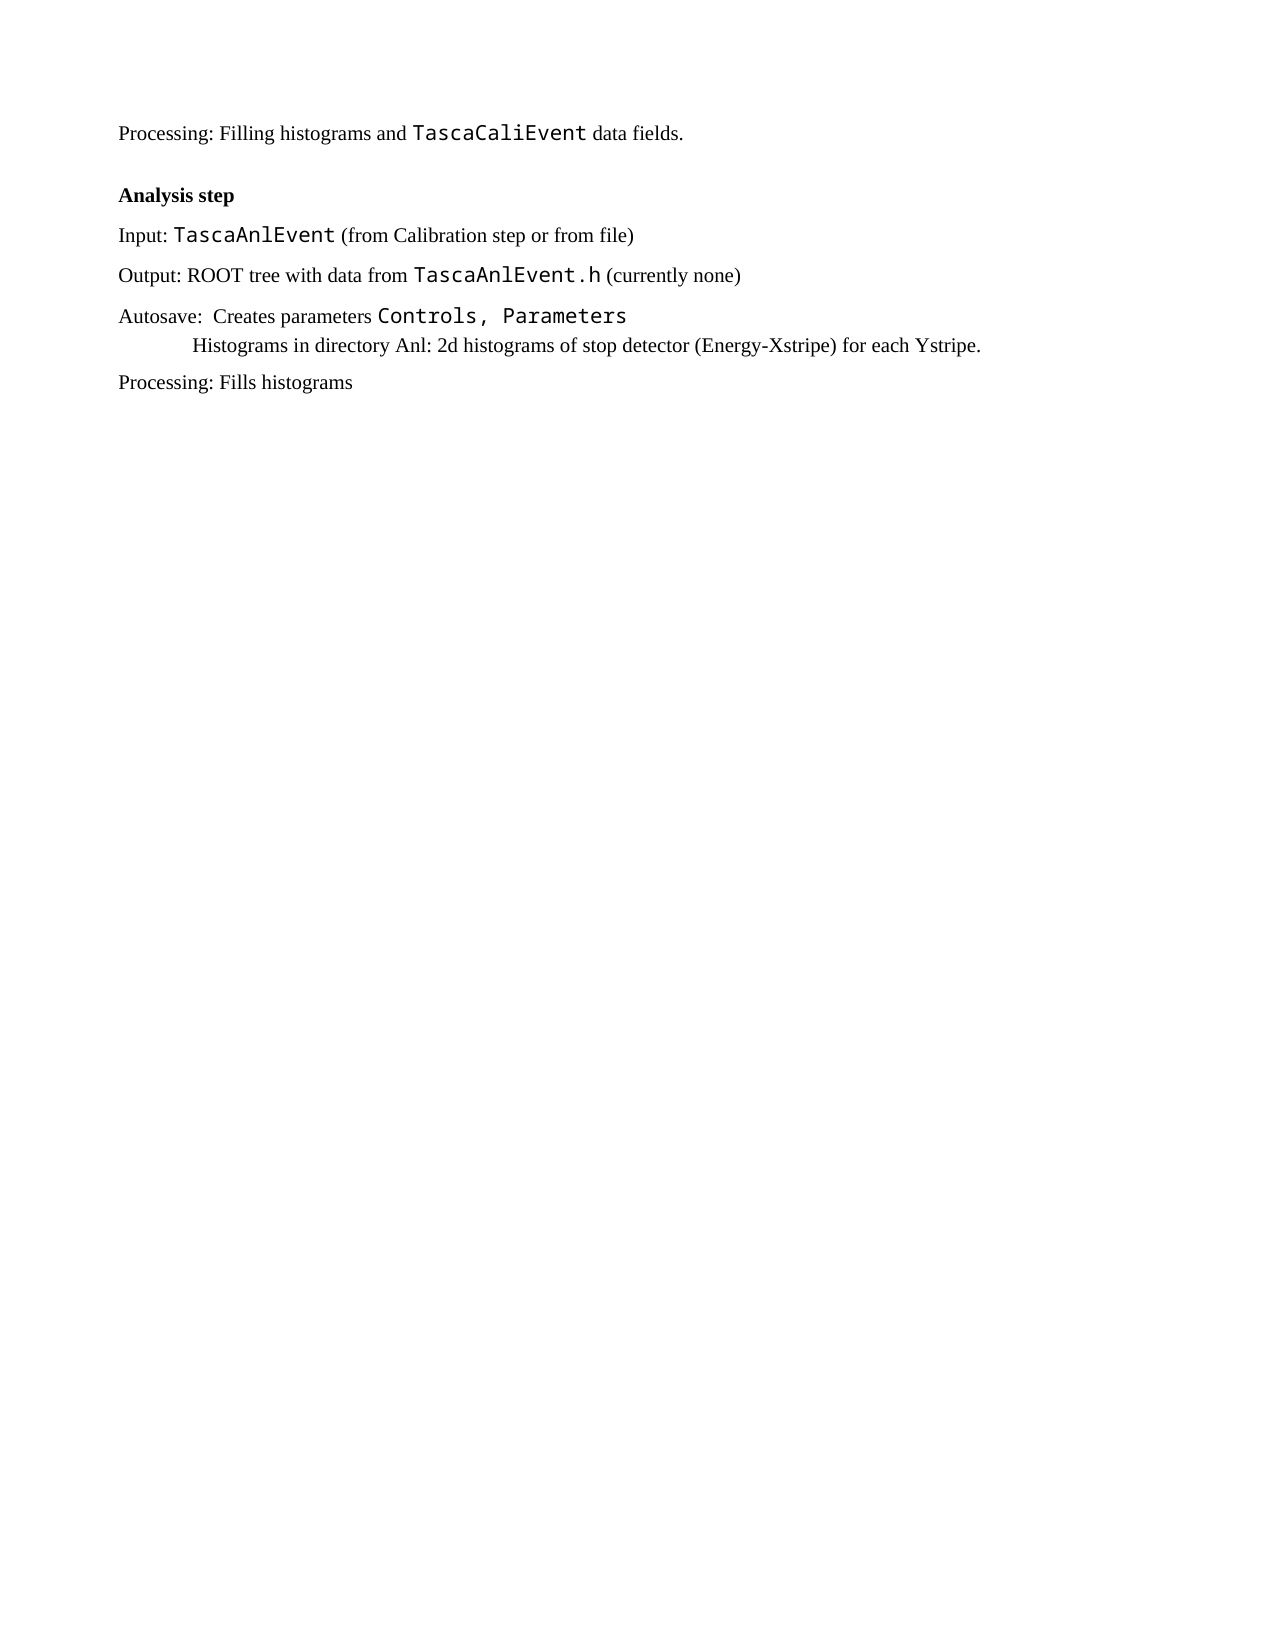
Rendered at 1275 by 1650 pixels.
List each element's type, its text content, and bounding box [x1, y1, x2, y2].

text Autosave: Creates parameters Controls, Parameters Histograms in directory Anl: 2d histograms of stop detector (Energy-Xstripe) for each Ystripe. [118, 302, 1157, 358]
text Processing: Fills histograms [118, 371, 1157, 394]
text Input: TascaAnlEvent (from Calibration step or from file) [118, 220, 1157, 248]
text Processing: Filling histograms and TascaCaliEvent data fields. [118, 118, 1157, 147]
subtitle Analysis step [118, 184, 1157, 207]
text Output: ROOT tree with data from TascaAnlEvent.h (currently none) [118, 261, 1157, 289]
